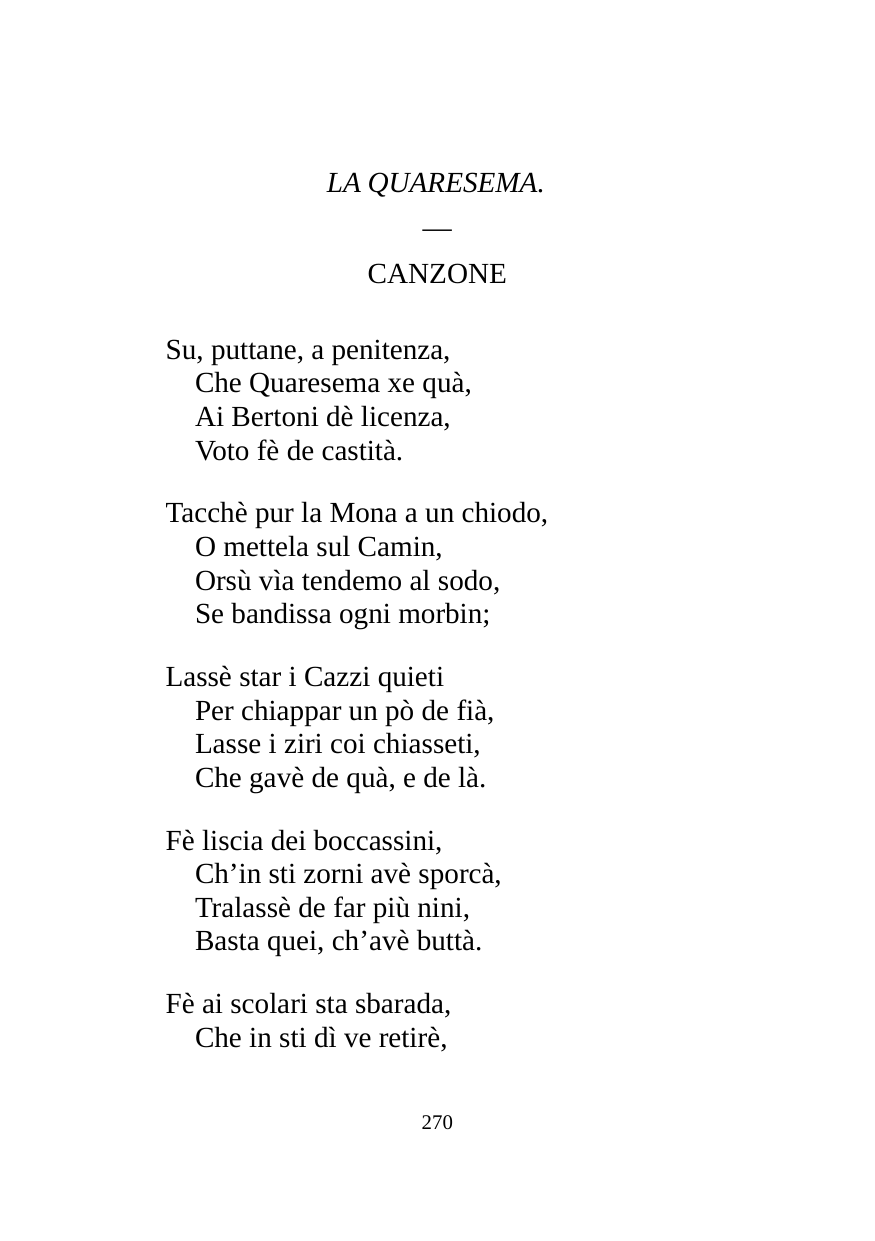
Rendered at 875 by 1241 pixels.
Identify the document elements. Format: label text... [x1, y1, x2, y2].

text Lassè star i Cazzi quieti Per chiappar un pò de fià, Lasse i ziri coi chiasseti, Che gavè de quà, e de là. [165, 659, 768, 793]
text — [106, 211, 768, 244]
text Su, puttane, a penitenza, Che Quaresema xe quà, Ai Bertoni dè licenza, Voto fè de castità. [165, 332, 768, 466]
text Tacchè pur la Mona a un chiodo, O mettela sul Camin, Orsù vìa tendemo al sodo, Se bandissa ogni morbin; [165, 496, 768, 630]
text CANZONE [106, 257, 768, 290]
text Fè ai scolari sta sbarada, Che in sti dì ve retirè, [165, 987, 768, 1054]
text Fè liscia dei boccassini, Ch’in sti zorni avè sporcà, Tralassè de far più nini, Basta quei, ch’avè buttà. [165, 823, 768, 957]
subtitle LA QUARESEMA. [106, 165, 768, 199]
